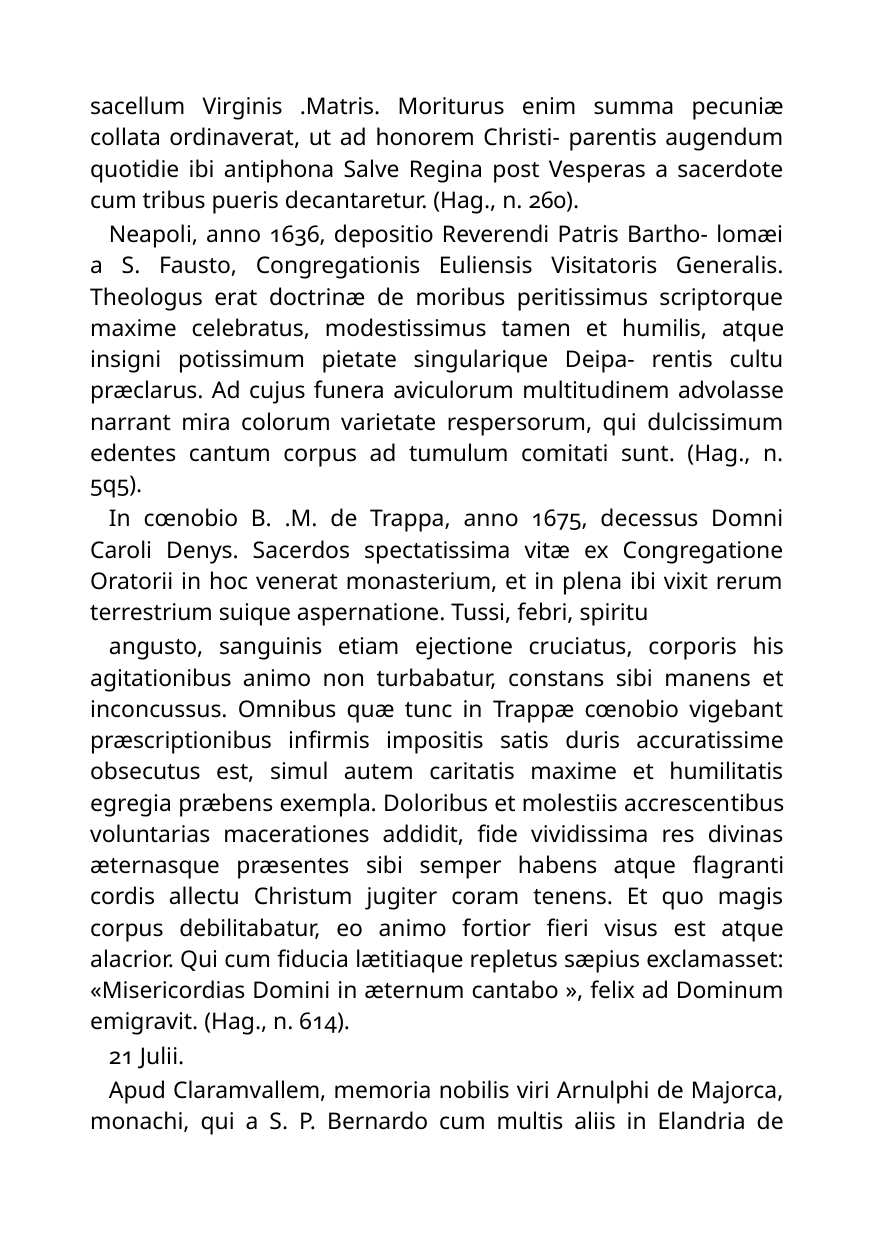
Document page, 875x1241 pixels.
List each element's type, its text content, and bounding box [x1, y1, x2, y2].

text sacellum Virginis .Matris. Moriturus enim summa pecuniæ collata ordinaverat, ut ad honorem Christi- parentis augendum quotidie ibi antiphona Salve Regina post Vesperas a sacerdote cum tribus pueris decantaretur. (Hag., n. 260). [90, 90, 784, 215]
text 21 Julii. [90, 1039, 784, 1071]
text In cœnobio B. .M. de Trappa, anno 1675, decessus Domni Caroli Denys. Sacerdos spectatissima vitæ ex Congregatione Oratorii in hoc venerat monasterium, et in plena ibi vixit rerum terrestrium suique aspernatione. Tussi, febri, spiritu [90, 502, 784, 627]
text angusto, sanguinis etiam ejectione cruciatus, corporis his agitationibus animo non turbabatur, constans sibi manens et inconcussus. Omnibus quæ tunc in Trappæ cœnobio vigebant præscriptionibus infirmis impositis satis duris accuratissime obsecutus est, simul autem caritatis maxime et humilitatis egregia præbens exempla. Doloribus et molestiis accrescen­tibus voluntarias macerationes addidit, fide vividissima res divinas æternasque præsentes sibi semper habens atque fla­granti cordis allectu Christum jugiter coram tenens. Et quo magis corpus debilitabatur, eo animo fortior fieri visus est atque alacrior. Qui cum fiducia lætitiaque repletus sæpius exclamasset: «Misericordias Domini in æternum cantabo », felix ad Dominum emigravit. (Hag., n. 614). [90, 630, 784, 1037]
text Apud Claramvallem, memoria nobilis viri Arnulphi de Majorca, monachi, qui a S. P. Bernardo cum multis aliis in Elandria de [90, 1074, 784, 1136]
text Neapoli, anno 1636, depositio Reverendi Patris Bartho- lomæi a S. Fausto, Congregationis Euliensis Visitatoris Generalis. Theologus erat doctrinæ de moribus peritissimus scriptorque maxime celebratus, modestissimus tamen et hu­milis, atque insigni potissimum pietate singularique Deipa- rentis cultu præclarus. Ad cujus funera aviculorum multitu­dinem advolasse narrant mira colorum varietate respersorum, qui dulcissimum edentes cantum corpus ad tumulum comitati sunt. (Hag., n. 5q5). [90, 218, 784, 499]
